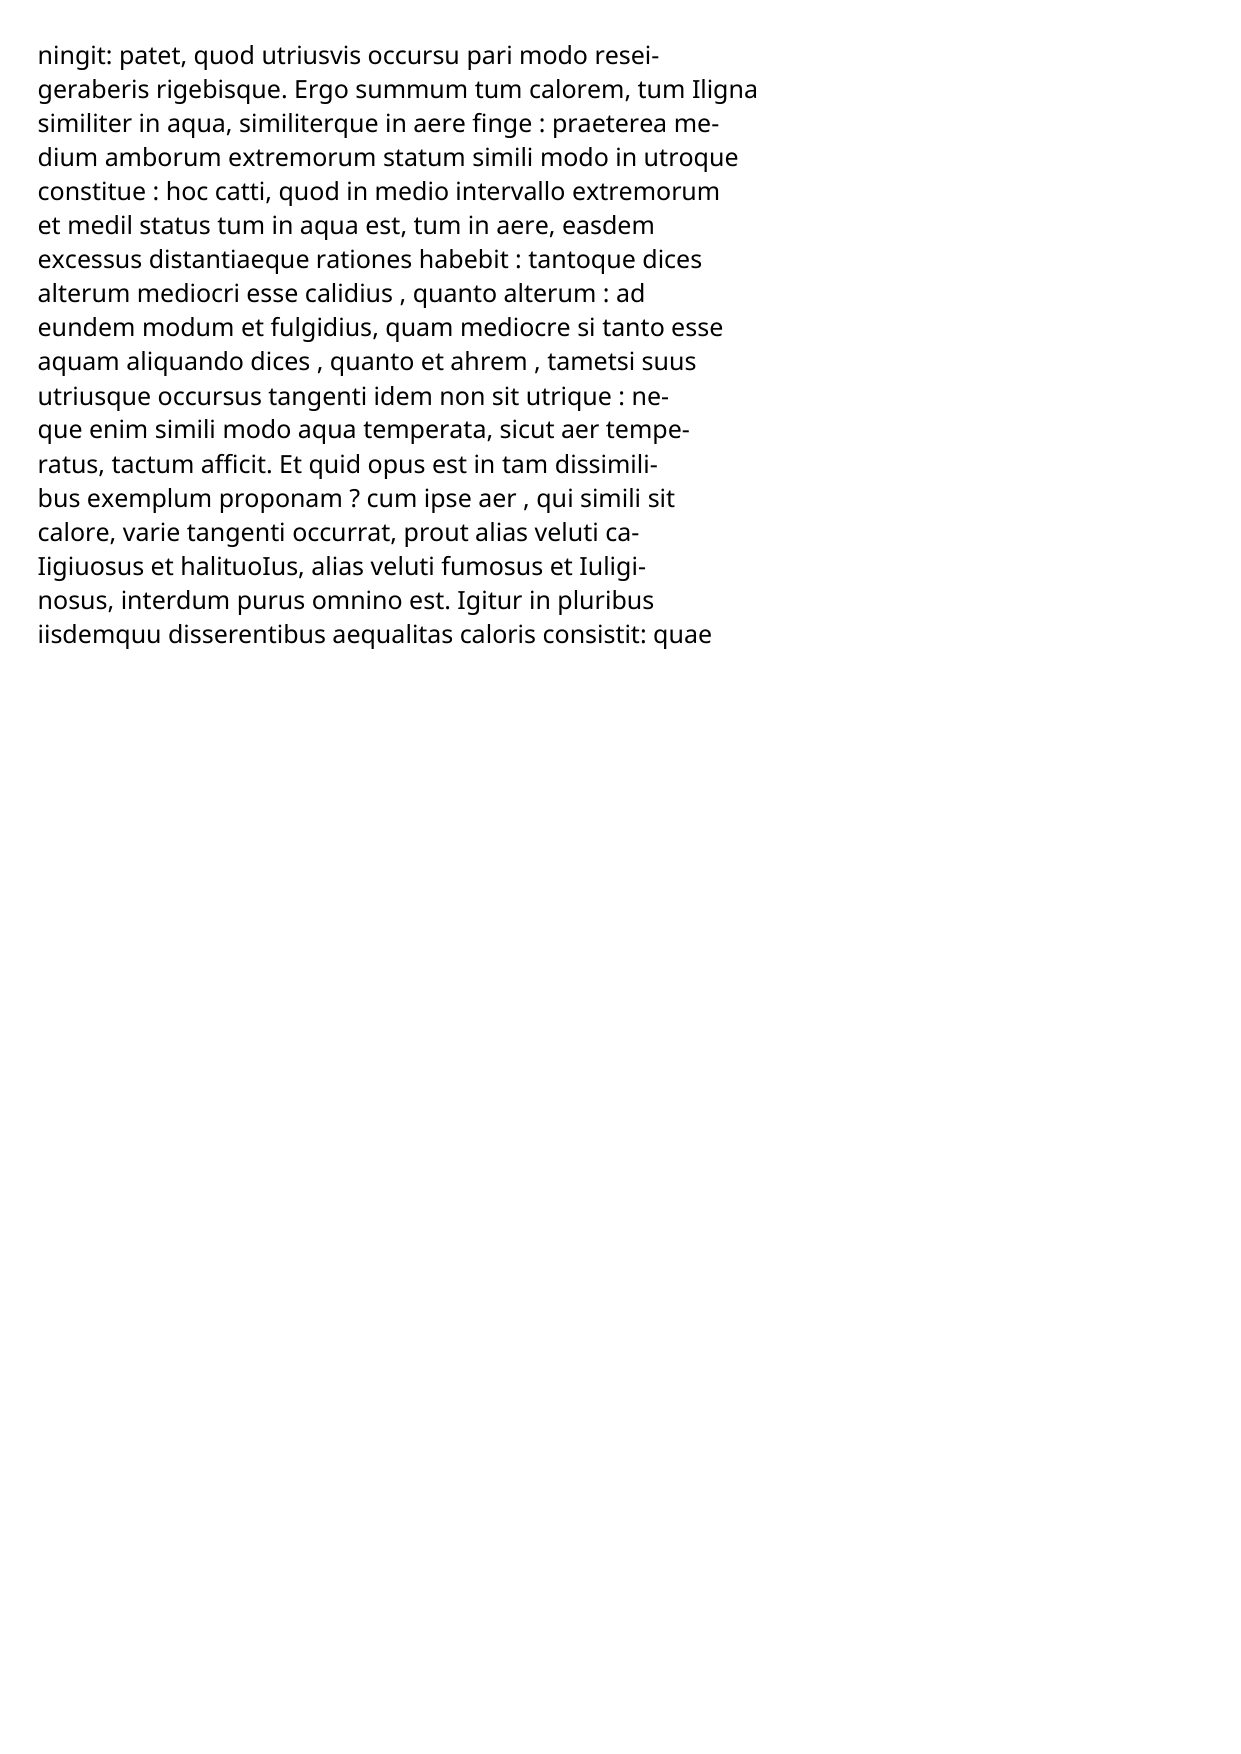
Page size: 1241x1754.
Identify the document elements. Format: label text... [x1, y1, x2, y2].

text ningit: patet, quod utriusvis occursu pari modo resei- geraberis rigebisque. Ergo summum tum calorem, tum Iligna similiter in aqua, similiterque in aere finge : praeterea me- dium amborum extremorum statum simili modo in utroque constitue : hoc catti, quod in medio intervallo extremorum et medil status tum in aqua est, tum in aere, easdem excessus distantiaeque rationes habebit : tantoque dices alterum mediocri esse calidius , quanto alterum : ad eundem modum et fulgidius, quam mediocre si tanto esse aquam aliquando dices , quanto et ahrem , tametsi suus utriusque occursus tangenti idem non sit utrique : ne- que enim simili modo aqua temperata, sicut aer tempe- ratus, tactum afficit. Et quid opus est in tam dissimili- bus exemplum proponam ? cum ipse aer , qui simili sit calore, varie tangenti occurrat, prout alias veluti ca- Iigiuosus et halituoIus, alias veluti fumosus et Iuligi- nosus, interdum purus omnino est. Igitur in pluribus iisdemquu disserentibus aequalitas caloris consistit: quae [37, 37, 1203, 651]
